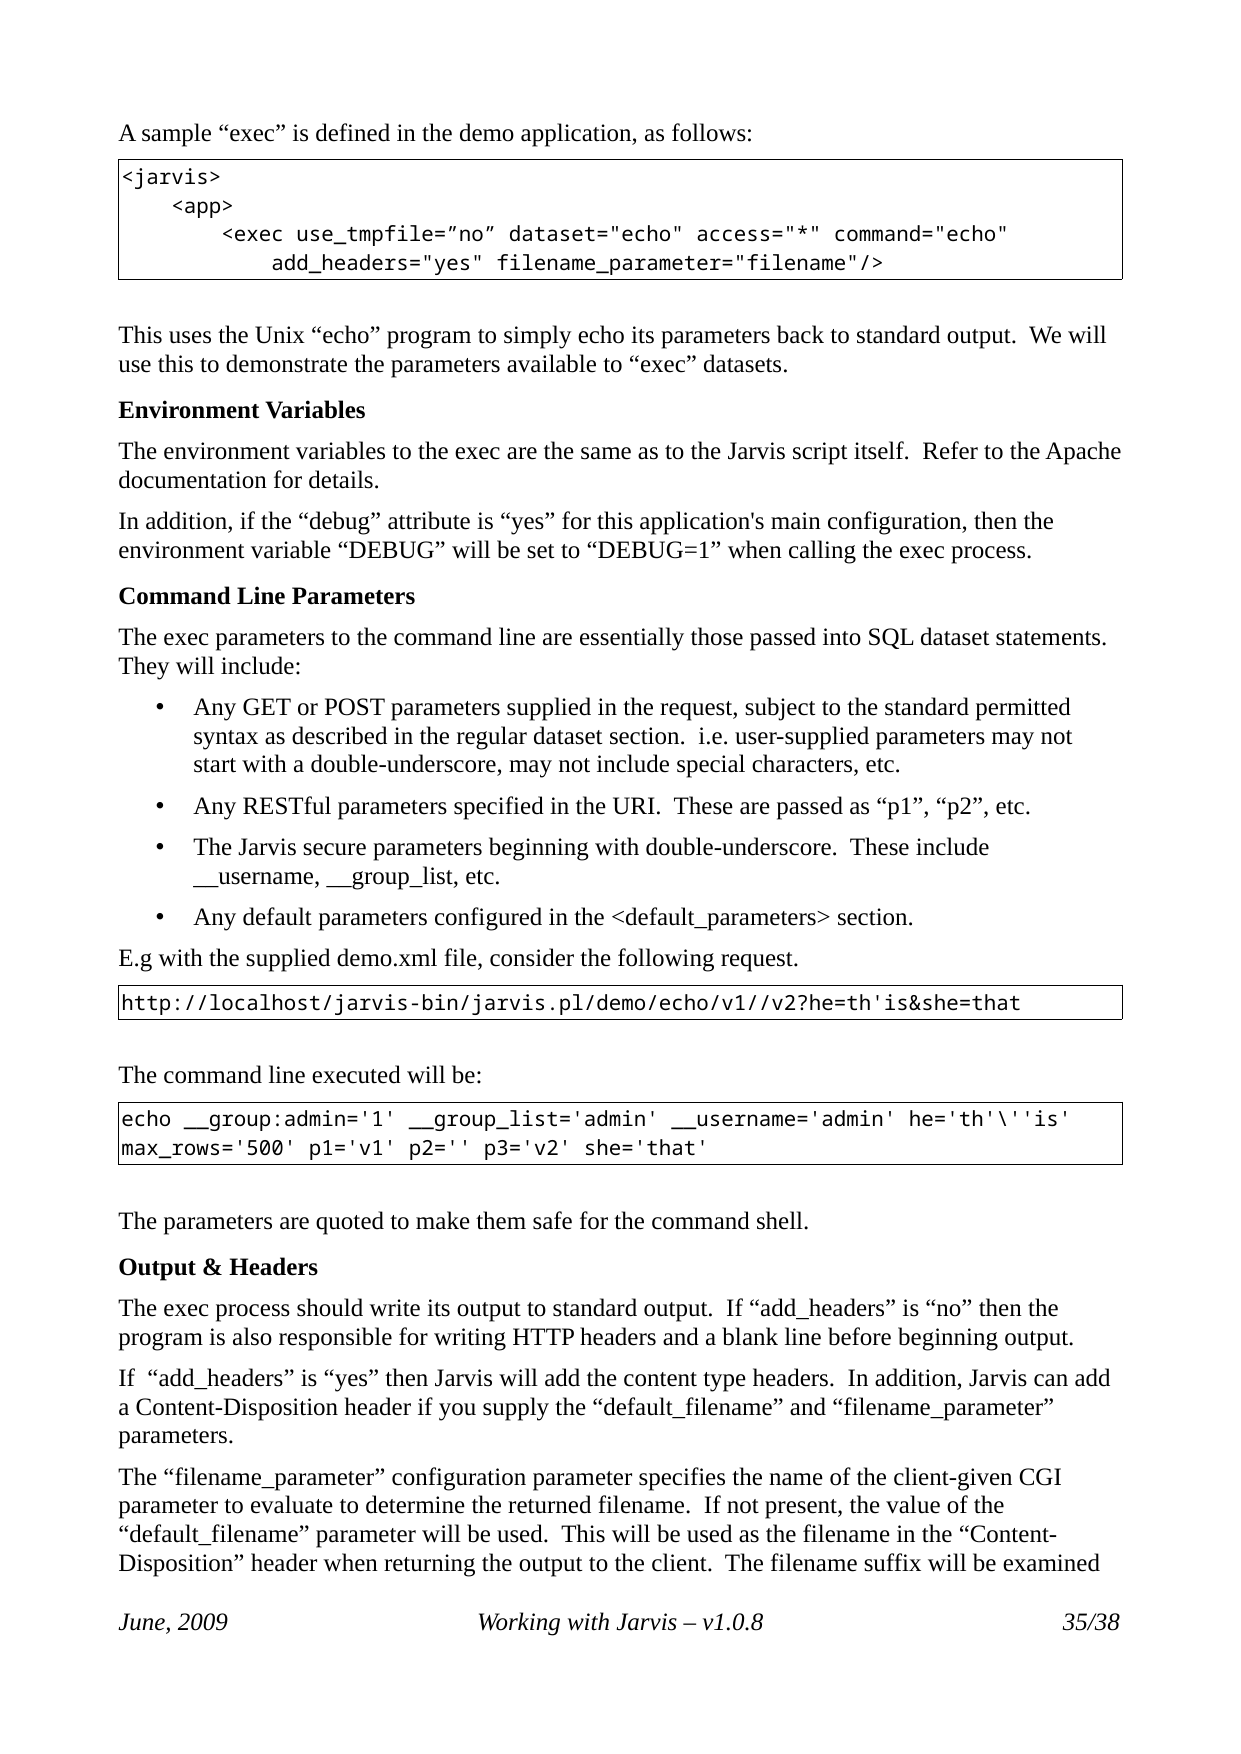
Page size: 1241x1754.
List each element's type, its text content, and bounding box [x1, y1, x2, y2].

text <exec use_tmpfile=”no” dataset="echo" access="*" command="echo" [119, 216, 1122, 245]
list Any GET or POST parameters supplied in the request, subject to the standard permitted syntax as described in the regular dataset section. i.e. user-supplied parameters may not start with a double-underscore, may not include special characters, etc. [156, 692, 1122, 778]
text The exec process should write its output to standard output. If “add_headers” is “no” then the program is also responsible for writing HTTP headers and a blank line before beginning output. [118, 1293, 1122, 1350]
text In addition, if the “debug” attribute is “yes” for this application's main configuration, then the environment variable “DEBUG” will be set to “DEBUG=1” when calling the exec process. [118, 506, 1122, 564]
text echo __group:admin='1' __group_list='admin' __username='admin' he='th'\''is' max_rows='500' p1='v1' p2='' p3='v2' she='that' [119, 1103, 1122, 1164]
text The exec parameters to the command line are essentially those passed into SQL dataset statements. They will include: [118, 622, 1122, 679]
subtitle Environment Variables [118, 395, 1122, 424]
text add_headers="yes" filename_parameter="filename"/> [119, 245, 1122, 279]
text The “filename_parameter” configuration parameter specifies the name of the client-given CGI parameter to evaluate to determine the returned filename. If not present, the value of the “default_filename” parameter will be used. This will be used as the filename in the “Content-Disposition” header when returning the output to the client. The filename suffix will be examined [118, 1462, 1122, 1577]
text E.g with the supplied demo.xml file, consider the following request. [118, 943, 1122, 972]
list The Jarvis secure parameters beginning with double-underscore. These include __username, __group_list, etc. [156, 832, 1122, 889]
text A sample “exec” is defined in the demo application, as follows: [118, 118, 1122, 147]
list Any RESTful parameters specified in the URI. These are passed as “p1”, “p2”, etc. [156, 791, 1122, 819]
text If “add_headers” is “yes” then Jarvis will add the content type headers. In addition, Jarvis can add a Content-Disposition header if you supply the “default_filename” and “filename_parameter” parameters. [118, 1363, 1122, 1449]
text The parameters are quoted to make them safe for the command shell. [118, 1206, 1122, 1234]
subtitle Command Line Parameters [118, 581, 1122, 610]
text <app> [119, 188, 1122, 216]
text <jarvis> [119, 160, 1122, 188]
text The environment variables to the exec are the same as to the Jarvis script itself. Refer to the Apache documentation for details. [118, 436, 1122, 494]
text The command line executed will be: [118, 1060, 1122, 1089]
text This uses the Unix “echo” program to simply echo its parameters back to standard output. We will use this to demonstrate the parameters available to “exec” datasets. [118, 320, 1122, 378]
list Any default parameters configured in the <default_parameters> section. [156, 902, 1122, 931]
subtitle Output & Headers [118, 1252, 1122, 1280]
text http://localhost/jarvis-bin/jarvis.pl/demo/echo/v1//v2?he=th'is&she=that [119, 986, 1122, 1019]
